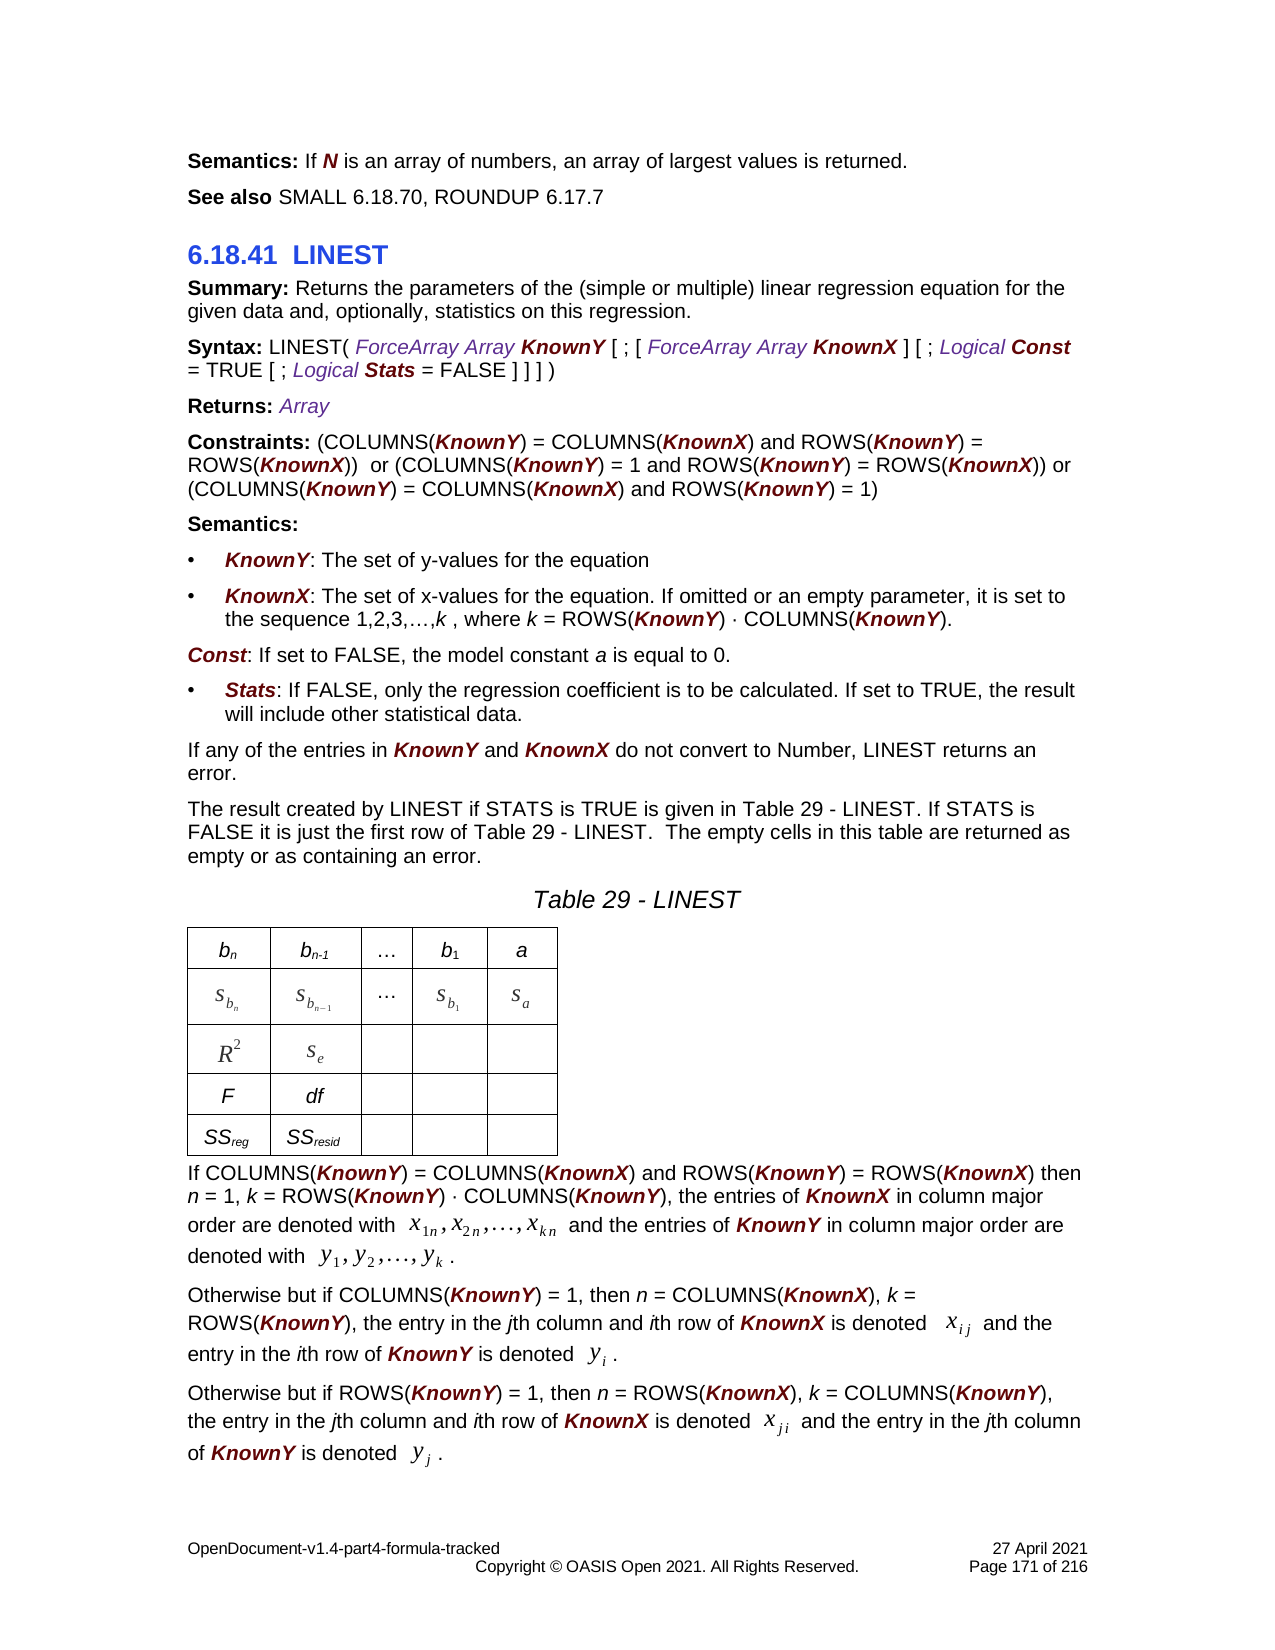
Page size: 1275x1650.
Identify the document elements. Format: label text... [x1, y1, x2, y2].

table_cell SSreg [188, 1115, 270, 1155]
text Semantics: If N is an array of numbers, an array of largest values is returned. [187, 150, 1088, 173]
text Otherwise but if COLUMNS(KnownY) = 1, then n = COLUMNS(KnownX), k = ROWS(KnownY), the entry in the jth column and ith row of KnownX is denoted and the entry in the ith row of KnownY is denoted . [187, 1283, 1088, 1369]
table_cell [188, 1025, 270, 1073]
text Otherwise but if ROWS(KnownY) = 1, then n = ROWS(KnownX), k = COLUMNS(KnownY), the entry in the jth column and ith row of KnownX is denoted and the entry in the jth column of KnownY is denoted . [187, 1381, 1088, 1468]
text Table 29 - LINEST [187, 886, 1088, 914]
table_cell [362, 1115, 412, 1155]
text See also SMALL 6.18.70, ROUNDUP 6.17.7 [187, 186, 1088, 209]
text Syntax: LINEST( ForceArray Array KnownY [ ; [ ForceArray Array KnownX ] [ ; Logical Const = TRUE [ ; Logical Stats = FALSE ] ] ] ) [187, 335, 1088, 382]
text Summary: Returns the parameters of the (simple or multiple) linear regression equation for the given data and, optionally, statistics on this regression. [187, 276, 1088, 323]
table_header bn [188, 928, 270, 968]
text Const: If set to FALSE, the model constant a is equal to 0. [187, 643, 1088, 667]
table_cell [488, 969, 557, 1024]
table_cell [413, 1074, 487, 1114]
list KnownX: The set of x-values for the equation. If omitted or an empty parameter, it is set to the sequence 1,2,3,…,k , where k = ROWS(KnownY) ∙ COLUMNS(KnownY). [187, 584, 1088, 631]
table_cell [488, 1115, 557, 1155]
table_cell df [271, 1074, 361, 1114]
list Stats: If FALSE, only the regression coefficient is to be calculated. If set to TRUE, the result will include other statistical data. [187, 679, 1088, 726]
table_cell [413, 1115, 487, 1155]
text If any of the entries in KnownY and KnownX do not convert to Number, LINEST returns an error. [187, 738, 1088, 785]
table_cell [362, 1074, 412, 1114]
list KnownY: The set of y-values for the equation [187, 548, 1088, 572]
table_header b1 [413, 928, 487, 968]
table_cell … [362, 969, 412, 1024]
table_header bn-1 [271, 928, 361, 968]
text Semantics: [187, 513, 1088, 536]
text If COLUMNS(KnownY) = COLUMNS(KnownX) and ROWS(KnownY) = ROWS(KnownX) then n = 1, k = ROWS(KnownY) ∙ COLUMNS(KnownY), the entries of KnownX in column major order are denoted with and the entries of KnownY in column major order are denoted with . [187, 1161, 1088, 1271]
text The result created by LINEST if STATS is TRUE is given in Table 29 - LINEST. If STATS is FALSE it is just the first row of Table 29 - LINEST. The empty cells in this table are returned as empty or as containing an error. [187, 797, 1088, 868]
table_cell [271, 969, 361, 1024]
table_cell [413, 1025, 487, 1073]
table_cell [413, 969, 487, 1024]
table_cell [488, 1025, 557, 1073]
text Constraints: (COLUMNS(KnownY) = COLUMNS(KnownX) and ROWS(KnownY) = ROWS(KnownX)) or (COLUMNS(KnownY) = 1 and ROWS(KnownY) = ROWS(KnownX)) or (COLUMNS(KnownY) = COLUMNS(KnownX) and ROWS(KnownY) = 1) [187, 430, 1088, 501]
table_cell [271, 1025, 361, 1073]
table_header … [362, 928, 412, 968]
table_header a [488, 928, 557, 968]
table_cell [188, 969, 270, 1024]
subtitle LINEST [187, 240, 1088, 270]
table_cell SSresid [271, 1115, 361, 1155]
table_cell [362, 1025, 412, 1073]
table_cell F [188, 1074, 270, 1114]
text Returns: Array [187, 394, 1088, 418]
table_cell [488, 1074, 557, 1114]
